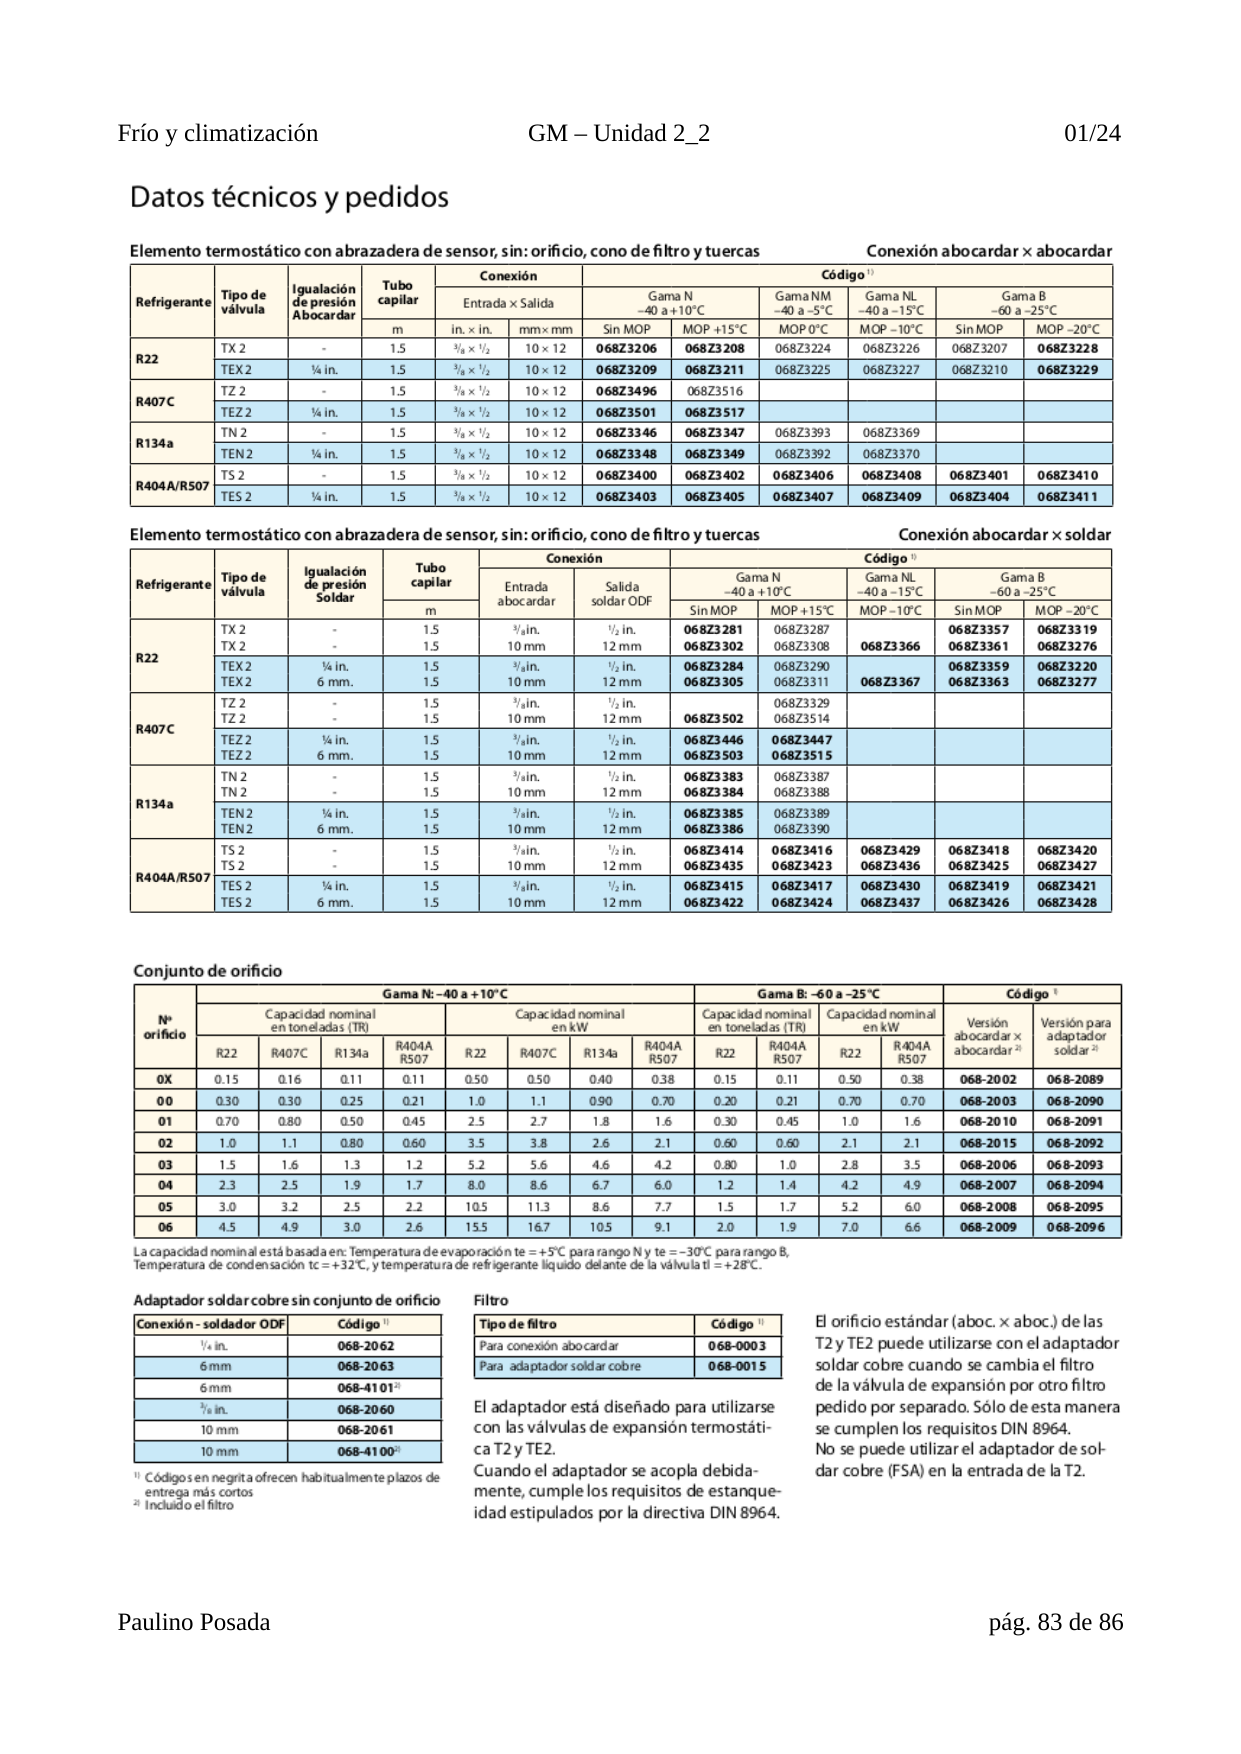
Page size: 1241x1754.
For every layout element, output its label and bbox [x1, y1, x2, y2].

picture [118, 176, 1123, 920]
picture [128, 959, 1134, 1530]
